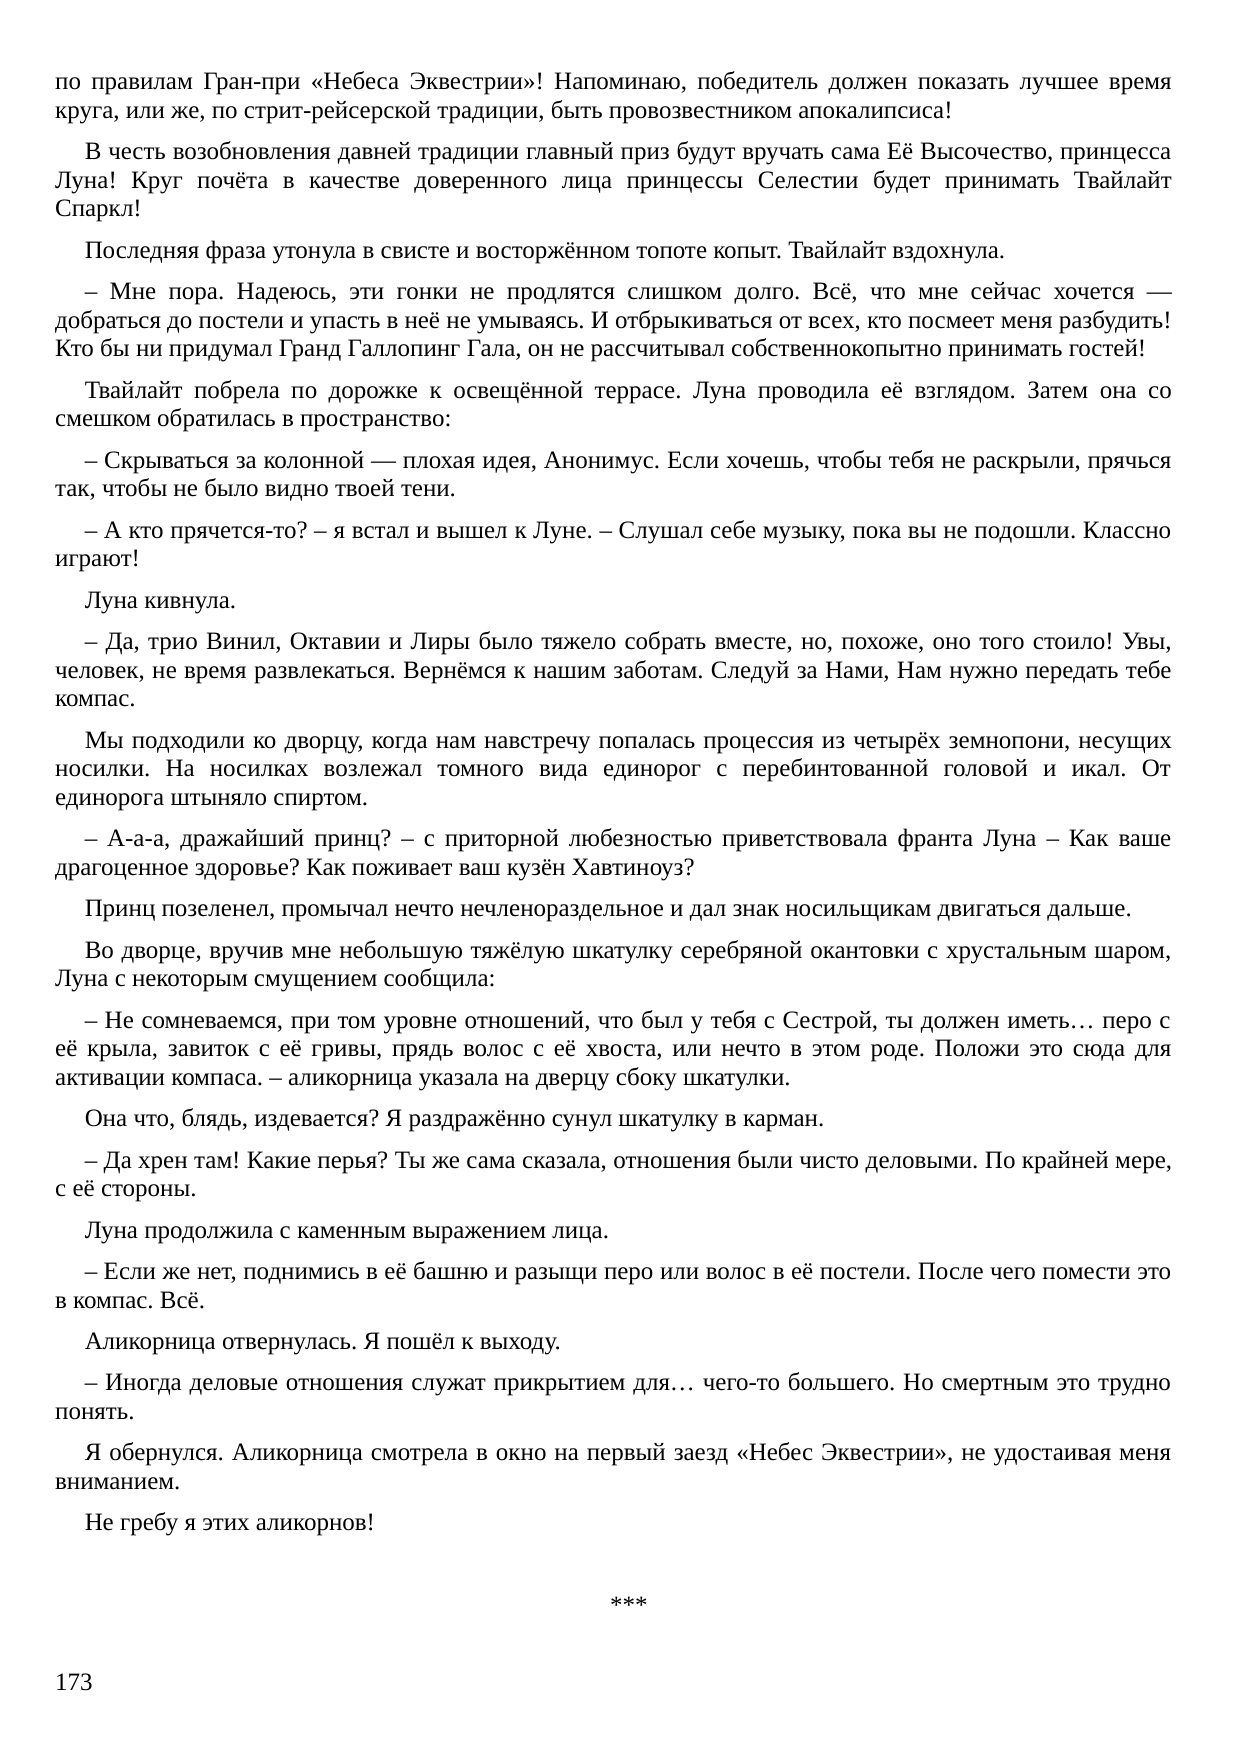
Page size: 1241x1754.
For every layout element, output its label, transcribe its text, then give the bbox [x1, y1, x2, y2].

text – Иногда деловые отношения служат прикрытием для… чего-то большего. Но смертным это трудно понять. [55, 1367, 1173, 1425]
text – Мне пора. Надеюсь, эти гонки не продлятся слишком долго. Всё, что мне сейчас хочется — добраться до постели и упасть в неё не умываясь. И отбрыкиваться от всех, кто посмеет меня разбудить! Кто бы ни придумал Гранд Галлопинг Гала, он не рассчитывал собственнокопытно принимать гостей! [55, 276, 1173, 362]
text – Да хрен там! Какие перья? Ты же сама сказала, отношения были чисто деловыми. По крайней мере, с её стороны. [55, 1145, 1173, 1202]
text Я обернулся. Аликорница смотрела в окно на первый заезд «Небес Эквестрии», не удостаивая меня вниманием. [55, 1437, 1173, 1495]
text – Не сомневаемся, при том уровне отношений, что был у тебя с Сестрой, ты должен иметь… перо с её крыла, завиток с её гривы, прядь волос с её хвоста, или нечто в этом роде. Положи это сюда для активации компаса. – аликорница указала на дверцу сбоку шкатулки. [55, 1005, 1173, 1091]
text – Да, трио Винил, Октавии и Лиры было тяжело собрать вместе, но, похоже, оно того стоило! Увы, человек, не время развлекаться. Вернёмся к нашим заботам. Следуй за Нами, Нам нужно передать тебе компас. [55, 626, 1173, 712]
text Последняя фраза утонула в свисте и восторжённом топоте копыт. Твайлайт вздохнула. [55, 235, 1173, 263]
text Принц позеленел, промычал нечто нечленораздельное и дал знак носильщикам двигаться дальше. [55, 893, 1173, 922]
text В честь возобновления давней традиции главный приз будут вручать сама Её Высочество, принцесса Луна! Круг почёта в качестве доверенного лица принцессы Селестии будет принимать Твайлайт Спаркл! [55, 136, 1173, 222]
text Мы подходили ко дворцу, когда нам навстречу попалась процессия из четырёх земнопони, несущих носилки. На носилках возлежал томного вида единорог с перебинтованной головой и икал. От единорога штыняло спиртом. [55, 725, 1173, 811]
text – А-а-а, дражайший принц? – с приторной любезностью приветствовала франта Луна – Как ваше драгоценное здоровье? Как поживает ваш кузён Хавтиноуз? [55, 823, 1173, 881]
text *** [55, 1590, 1173, 1618]
text Не гребу я этих аликорнов! [55, 1507, 1173, 1536]
text Твайлайт побрела по дорожке к освещённой террасе. Луна проводила её взглядом. Затем она со смешком обратилась в пространство: [55, 375, 1173, 432]
text Луна кивнула. [55, 585, 1173, 613]
text по правилам Гран-при «Небеса Эквестрии»! Напоминаю, победитель должен показать лучшее время круга, или же, по стрит-рейсерской традиции, быть провозвестником апокалипсиса! [55, 66, 1173, 123]
text – Скрываться за колонной — плохая идея, Анонимус. Если хочешь, чтобы тебя не раскрыли, прячься так, чтобы не было видно твоей тени. [55, 445, 1173, 502]
text Аликорница отвернулась. Я пошёл к выходу. [55, 1326, 1173, 1355]
text Во дворце, вручив мне небольшую тяжёлую шкатулку серебряной окантовки с хрустальным шаром, Луна с некоторым смущением сообщила: [55, 935, 1173, 992]
text Она что, блядь, издевается? Я раздражённо сунул шкатулку в карман. [55, 1103, 1173, 1132]
text – А кто прячется-то? – я встал и вышел к Луне. – Слушал себе музыку, пока вы не подошли. Классно играют! [55, 515, 1173, 572]
text Луна продолжила с каменным выражением лица. [55, 1215, 1173, 1243]
text – Если же нет, поднимись в её башню и разыщи перо или волос в её постели. После чего помести это в компас. Всё. [55, 1256, 1173, 1313]
